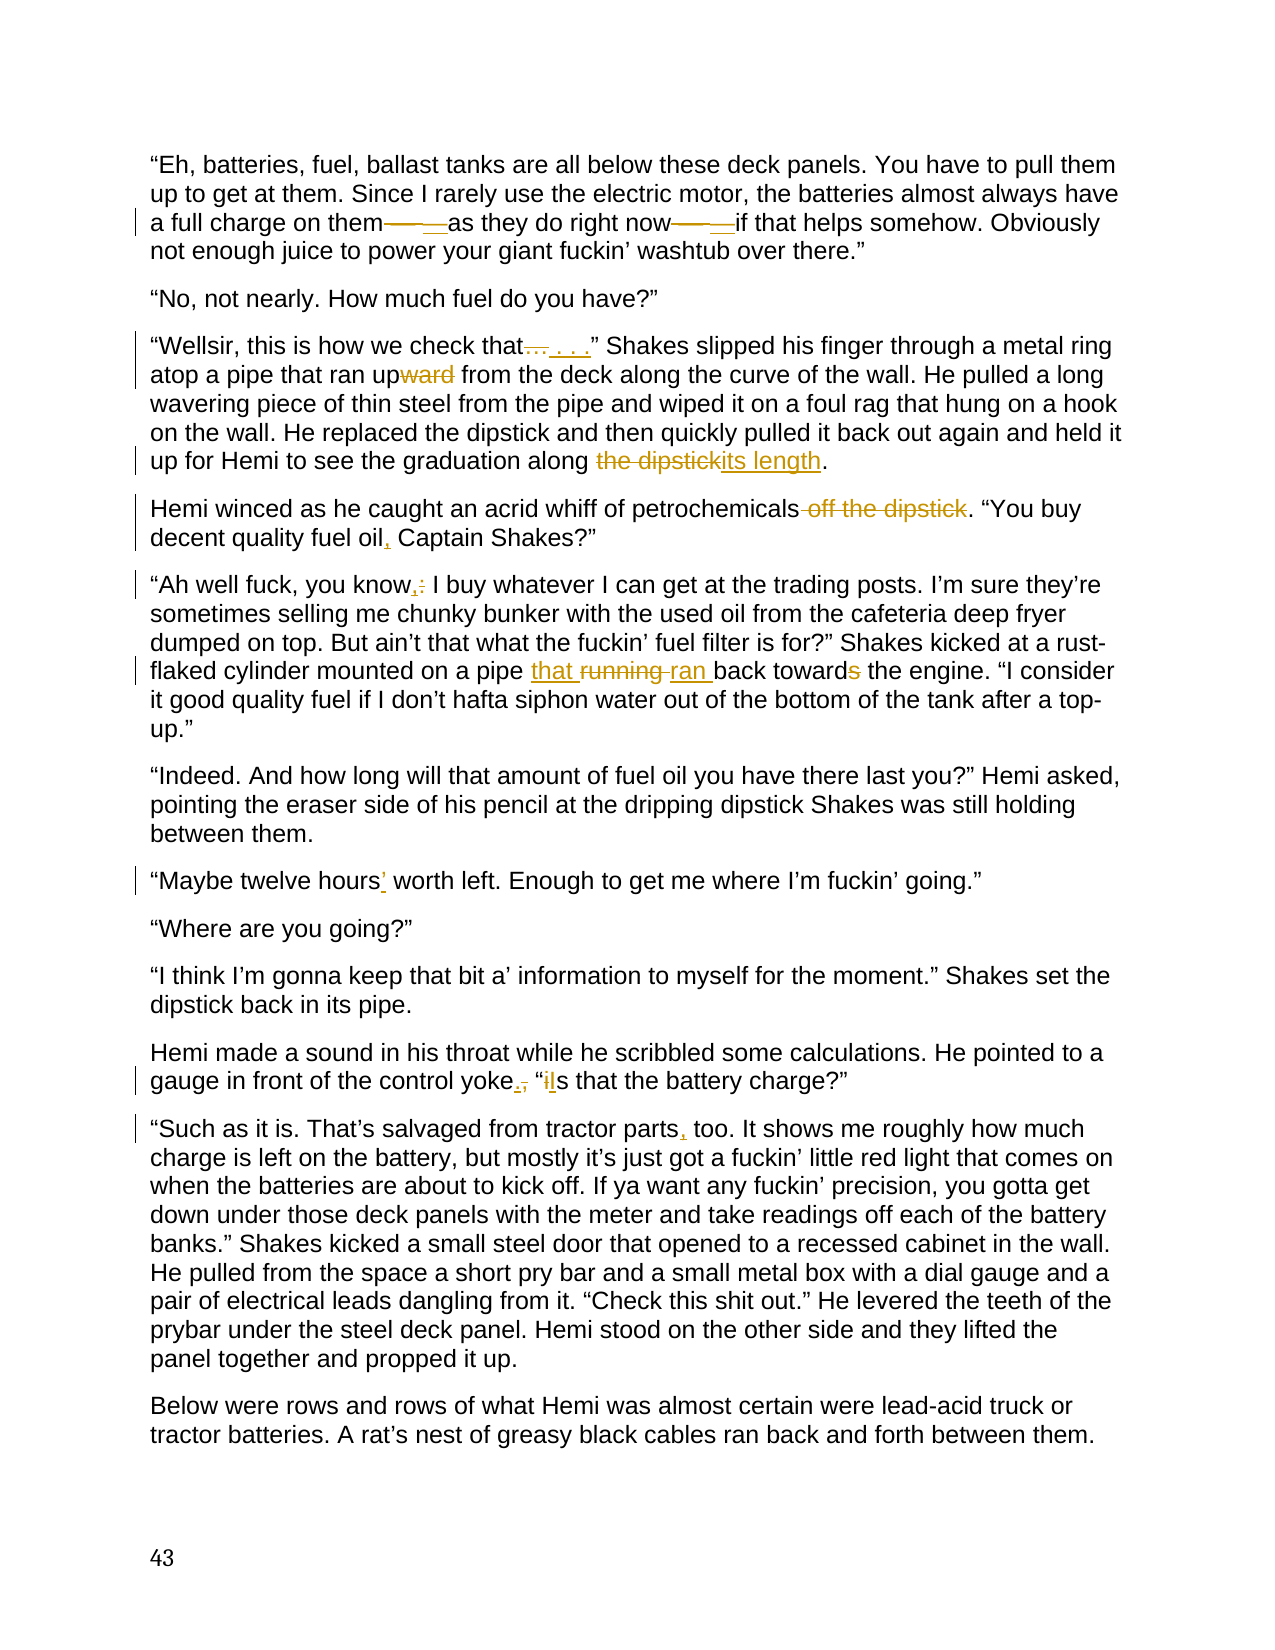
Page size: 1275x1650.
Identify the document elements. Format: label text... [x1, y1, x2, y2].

text “Wellsir, this is how we check that . . .” Shakes slipped his finger through a metal ring atop a pipe that ran up from the deck along the curve of the wall. He pulled a long wavering piece of thin steel from the pipe and wiped it on a foul rag that hung on a hook on the wall. He replaced the dipstick and then quickly pulled it back out again and held it up for Hemi to see the graduation along its length. [150, 331, 1125, 475]
text Below were rows and rows of what Hemi was almost certain were lead-acid truck or tractor batteries. A rat’s nest of greasy black cables ran back and forth between them. [150, 1391, 1125, 1449]
text “Indeed. And how long will that amount of fuel oil you have there last you?” Hemi asked, pointing the eraser side of his pencil at the dripping dipstick Shakes was still holding between them. [150, 761, 1125, 847]
text Hemi made a sound in his throat while he scribbled some calculations. He pointed to a gauge in front of the control yoke. “Is that the battery charge?” [150, 1037, 1125, 1095]
text “Where are you going?” [150, 914, 1125, 942]
text “I think I’m gonna keep that bit a’ information to myself for the moment.” Shakes set the dipstick back in its pipe. [150, 961, 1125, 1019]
text “Such as it is. That’s salvaged from tractor parts, too. It shows me roughly how much charge is left on the battery, but mostly it’s just got a fuckin’ little red light that comes on when the batteries are about to kick off. If ya want any fuckin’ precision, you gotta get down under those deck panels with the meter and take readings off each of the battery banks.” Shakes kicked a small steel door that opened to a recessed cabinet in the wall. He pulled from the space a short pry bar and a small metal box with a dial gauge and a pair of electrical leads dangling from it. “Check this shit out.” He levered the teeth of the prybar under the steel deck panel. Hemi stood on the other side and they lifted the panel together and propped it up. [150, 1114, 1125, 1372]
text “Maybe twelve hours’ worth left. Enough to get me where I’m fuckin’ going.” [150, 866, 1125, 895]
text “Ah well fuck, you know, I buy whatever I can get at the trading posts. I’m sure they’re sometimes selling me chunky bunker with the used oil from the cafeteria deep fryer dumped on top. But ain’t that what the fuckin’ fuel filter is for?” Shakes kicked at a rust-flaked cylinder mounted on a pipe that ran back toward the engine. “I consider it good quality fuel if I don’t hafta siphon water out of the bottom of the tank after a top-up.” [150, 570, 1125, 742]
text “No, not nearly. How much fuel do you have?” [150, 284, 1125, 312]
text “Eh, batteries, fuel, ballast tanks are all below these deck panels. You have to pull them up to get at them. Since I rarely use the electric motor, the batteries almost always have a full charge on them—as they do right now—if that helps somehow. Obviously not enough juice to power your giant fuckin’ washtub over there.” [150, 150, 1125, 265]
text Hemi winced as he caught an acrid whiff of petrochemicals. “You buy decent quality fuel oil, Captain Shakes?” [150, 494, 1125, 551]
